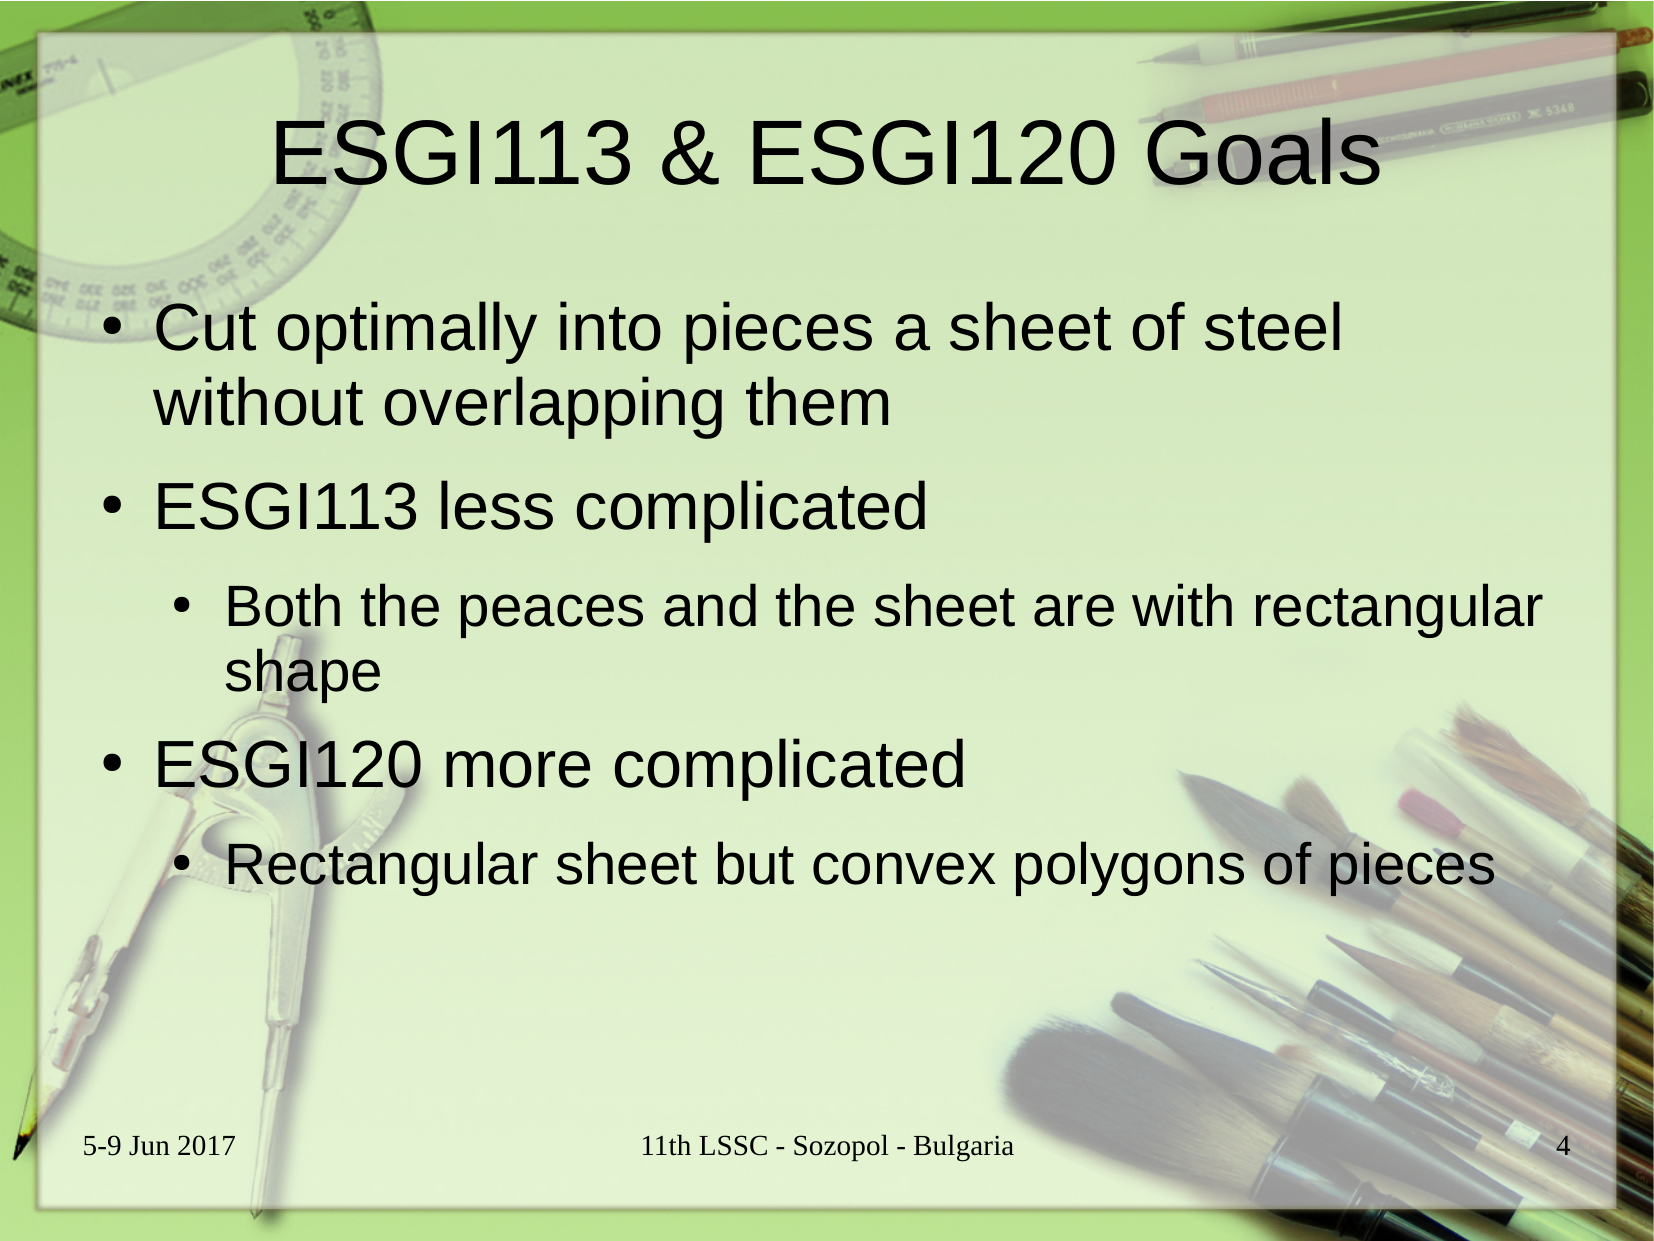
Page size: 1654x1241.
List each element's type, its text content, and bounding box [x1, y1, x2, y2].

picture [0, 1, 1654, 1241]
title ESGI113 & ESGI120 Goals [82, 49, 1571, 257]
list Cut optimally into pieces a sheet of steel without overlapping them ESGI113 less complicated Both the peaces and the sheet are with rectangular shape ESGI120 more complicated Rectangular sheet but convex polygons of pieces [82, 290, 1571, 1010]
